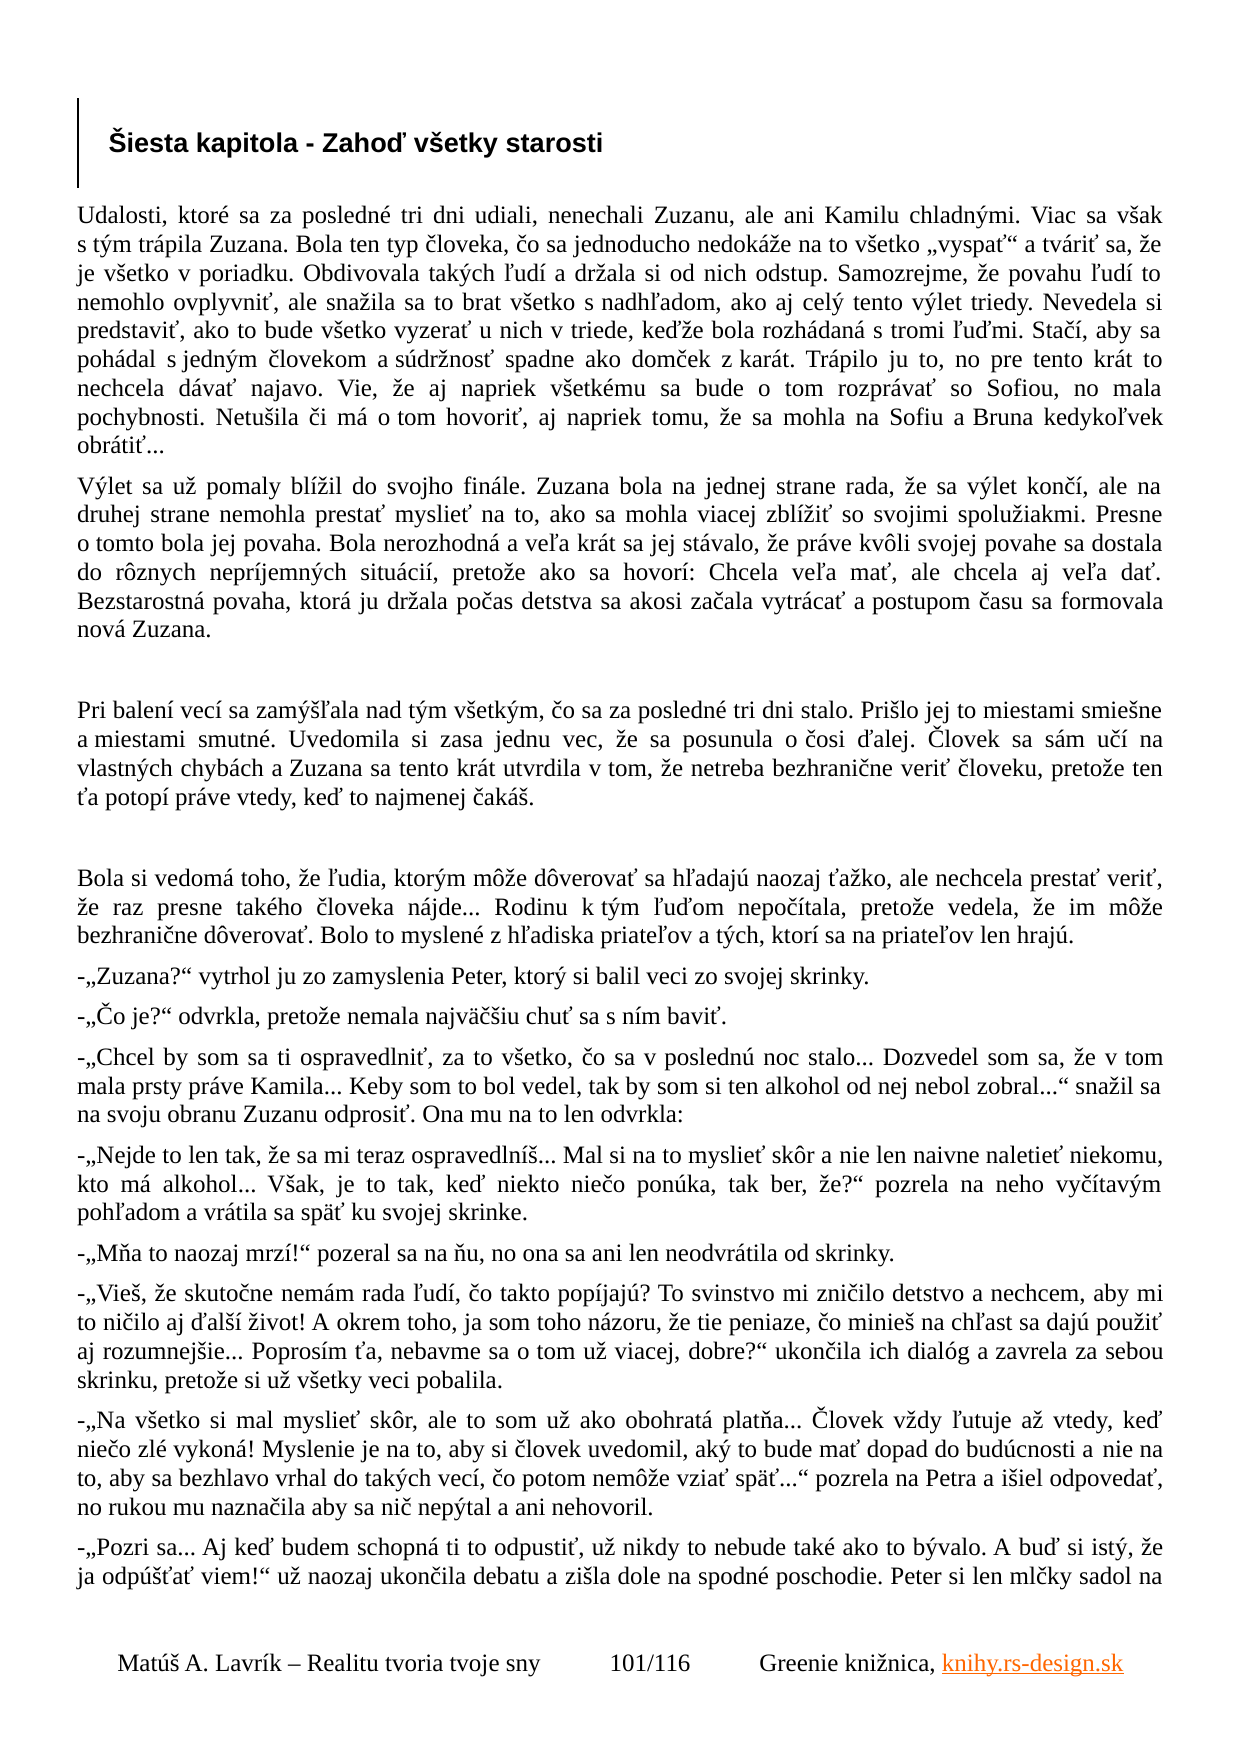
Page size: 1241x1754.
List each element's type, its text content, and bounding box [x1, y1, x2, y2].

text Udalosti, ktoré sa za posledné tri dni udiali, nenechali Zuzanu, ale ani Kamilu chladnými. Viac sa však s tým trápila Zuzana. Bola ten typ človeka, čo sa jednoducho nedokáže na to všetko „vyspať“ a tváriť sa, že je všetko v poriadku. Obdivovala takých ľudí a držala si od nich odstup. Samozrejme, že povahu ľudí to nemohlo ovplyvniť, ale snažila sa to brat všetko s nadhľadom, ako aj celý tento výlet triedy. Nevedela si predstaviť, ako to bude všetko vyzerať u nich v triede, keďže bola rozhádaná s tromi ľuďmi. Stačí, aby sa pohádal s jedným človekom a súdržnosť spadne ako domček z karát. Trápilo ju to, no pre tento krát to nechcela dávať najavo. Vie, že aj napriek všetkému sa bude o tom rozprávať so Sofiou, no mala pochybnosti. Netušila či má o tom hovoriť, aj napriek tomu, že sa mohla na Sofiu a Bruna kedykoľvek obrátiť... [77, 200, 1163, 459]
text -„Zuzana?“ vytrhol ju zo zamyslenia Peter, ktorý si balil veci zo svojej skrinky. [77, 961, 1163, 990]
text -„Mňa to naozaj mrzí!“ pozeral sa na ňu, no ona sa ani len neodvrátila od skrinky. [77, 1238, 1163, 1267]
text -„Nejde to len tak, že sa mi teraz ospravedlníš... Mal si na to myslieť skôr a nie len naivne naletieť niekomu, kto má alkohol... Však, je to tak, keď niekto niečo ponúka, tak ber, že?“ pozrela na neho vyčítavým pohľadom a vrátila sa späť ku svojej skrinke. [77, 1140, 1163, 1226]
text -„Vieš, že skutočne nemám rada ľudí, čo takto popíjajú? To svinstvo mi zničilo detstvo a nechcem, aby mi to ničilo aj ďalší život! A okrem toho, ja som toho názoru, že tie peniaze, čo minieš na chľast sa dajú použiť aj rozumnejšie... Poprosím ťa, nebavme sa o tom už viacej, dobre?“ ukončila ich dialóg a zavrela za sebou skrinku, pretože si už všetky veci pobalila. [77, 1278, 1163, 1393]
text Pri balení vecí sa zamýšľala nad tým všetkým, čo sa za posledné tri dni stalo. Prišlo jej to miestami smiešne a miestami smutné. Uvedomila si zasa jednu vec, že sa posunula o čosi ďalej. Človek sa sám učí na vlastných chybách a Zuzana sa tento krát utvrdila v tom, že netreba bezhranične veriť človeku, pretože ten ťa potopí práve vtedy, keď to najmenej čakáš. [77, 696, 1163, 811]
subtitle Šiesta kapitola - Zahoď všetky starosti [79, 98, 1163, 188]
text -„Chcel by som sa ti ospravedlniť, za to všetko, čo sa v poslednú noc stalo... Dozvedel som sa, že v tom mala prsty práve Kamila... Keby som to bol vedel, tak by som si ten alkohol od nej nebol zobral...“ snažil sa na svoju obranu Zuzanu odprosiť. Ona mu na to len odvrkla: [77, 1042, 1163, 1128]
text -„Na všetko si mal myslieť skôr, ale to som už ako obohratá platňa... Človek vždy ľutuje až vtedy, keď niečo zlé vykoná! Myslenie je na to, aby si človek uvedomil, aký to bude mať dopad do budúcnosti a nie na to, aby sa bezhlavo vrhal do takých vecí, čo potom nemôže vziať späť...“ pozrela na Petra a išiel odpovedať, no rukou mu naznačila aby sa nič nepýtal a ani nehovoril. [77, 1405, 1163, 1520]
text Bola si vedomá toho, že ľudia, ktorým môže dôverovať sa hľadajú naozaj ťažko, ale nechcela prestať veriť, že raz presne takého človeka nájde... Rodinu k tým ľuďom nepočítala, pretože vedela, že im môže bezhranične dôverovať. Bolo to myslené z hľadiska priateľov a tých, ktorí sa na priateľov len hrajú. [77, 863, 1163, 949]
text -„Pozri sa... Aj keď budem schopná ti to odpustiť, už nikdy to nebude také ako to bývalo. A buď si istý, že ja odpúšťať viem!“ už naozaj ukončila debatu a zišla dole na spodné poschodie. Peter si len mlčky sadol na [77, 1532, 1163, 1589]
text Výlet sa už pomaly blížil do svojho finále. Zuzana bola na jednej strane rada, že sa výlet končí, ale na druhej strane nemohla prestať myslieť na to, ako sa mohla viacej zblížiť so svojimi spolužiakmi. Presne o tomto bola jej povaha. Bola nerozhodná a veľa krát sa jej stávalo, že práve kvôli svojej povahe sa dostala do rôznych nepríjemných situácií, pretože ako sa hovorí: Chcela veľa mať, ale chcela aj veľa dať. Bezstarostná povaha, ktorá ju držala počas detstva sa akosi začala vytrácať a postupom času sa formovala nová Zuzana. [77, 471, 1163, 643]
text -„Čo je?“ odvrkla, pretože nemala najväčšiu chuť sa s ním baviť. [77, 1001, 1163, 1030]
